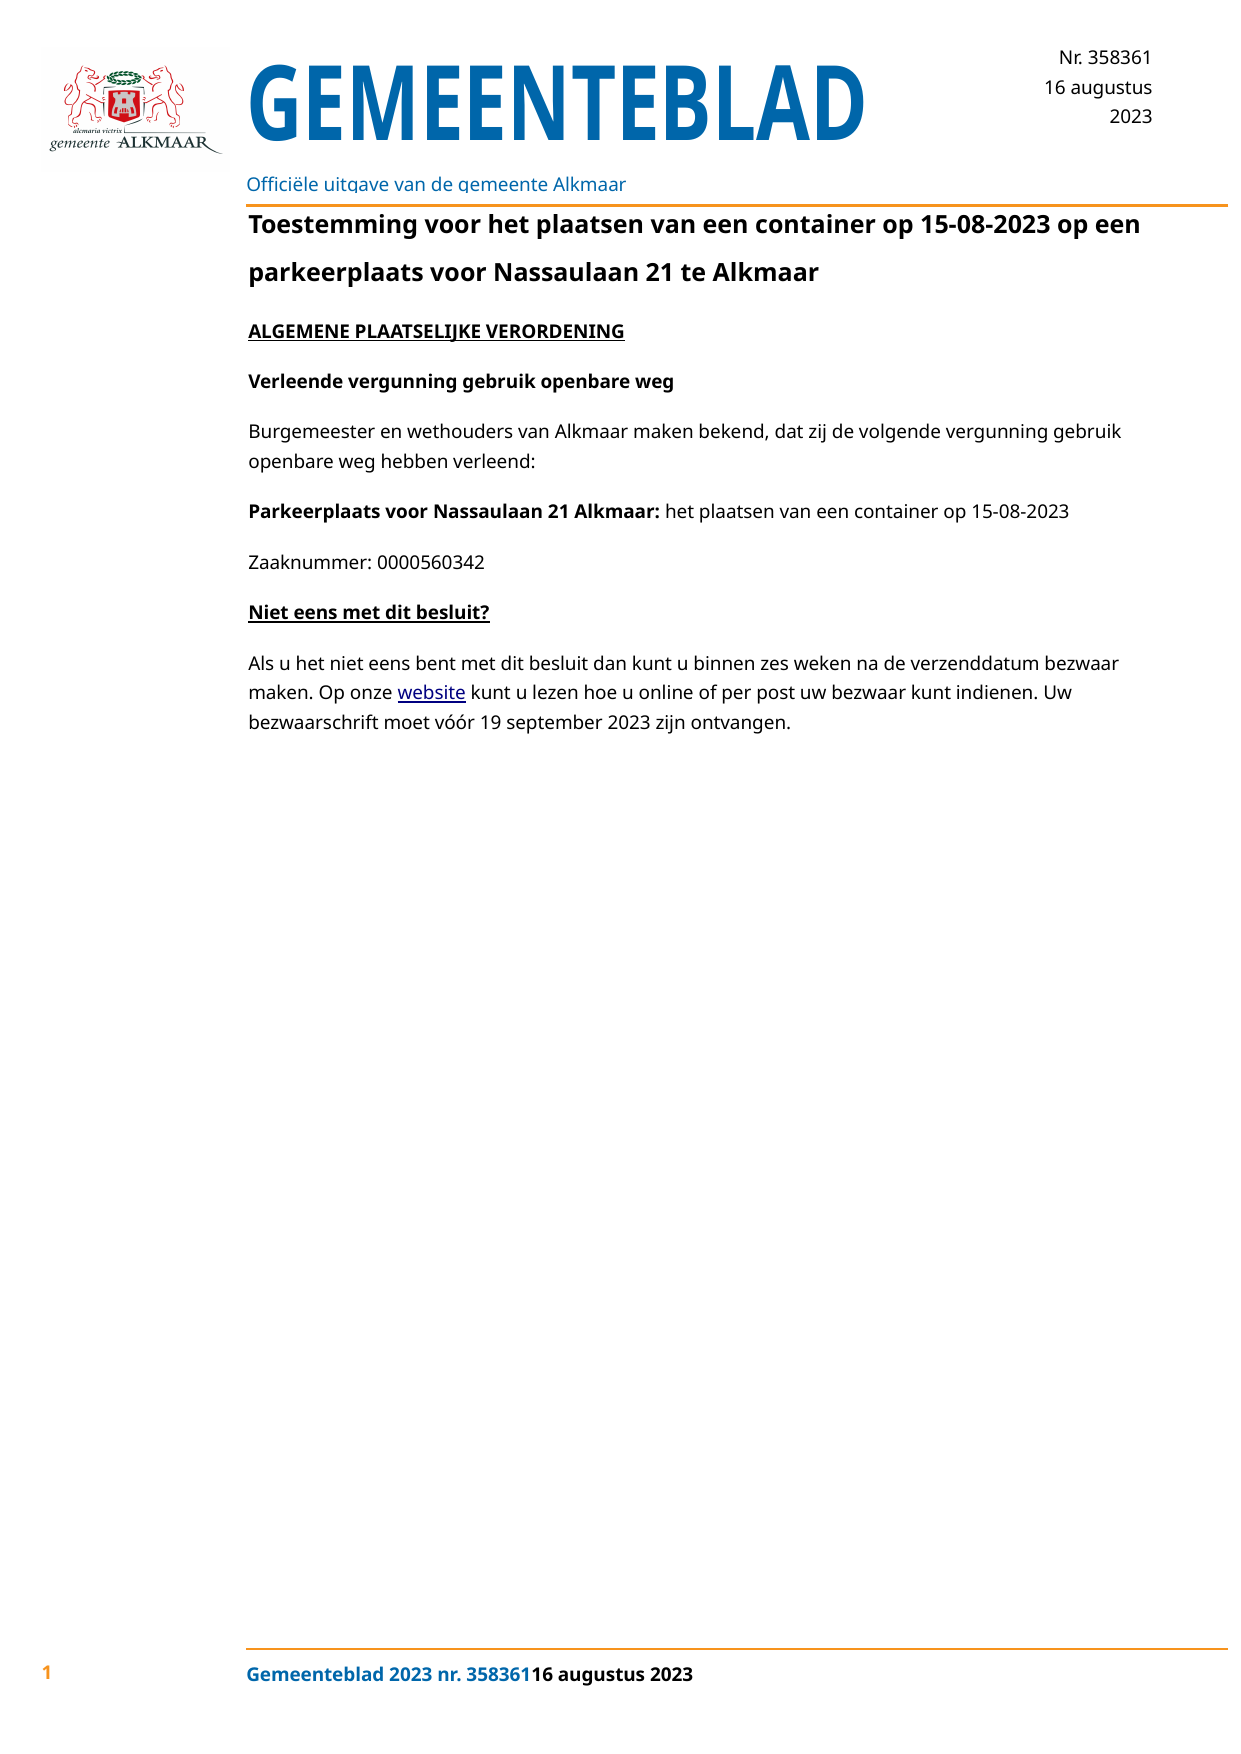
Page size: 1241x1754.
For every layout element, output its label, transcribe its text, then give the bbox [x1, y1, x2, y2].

text Niet eens met dit besluit? [248, 599, 1152, 625]
text ALGEMENE PLAATSELIJKE VERORDENING [248, 318, 1152, 344]
text Verleende vergunning gebruik openbare weg [248, 368, 1152, 394]
text Parkeerplaats voor Nassaulaan 21 Alkmaar: het plaatsen van een container op 15-08-2023 [248, 499, 1152, 524]
picture [41, 47, 231, 172]
text Toestemming voor het plaatsen van een container op 15-08-2023 op een parkeerplaats voor Nassaulaan 21 te Alkmaar [248, 207, 1152, 288]
text Als u het niet eens bent met dit besluit dan kunt u binnen zes weken na de verzenddatum bezwaar maken. Op onze website kunt u lezen hoe u online of per post uw bezwaar kunt indienen. Uw bezwaarschrift moet vóór 19 september 2023 zijn ontvangen. [248, 650, 1152, 735]
text Zaaknummer: 0000560342 [248, 549, 1152, 575]
text Burgemeester en wethouders van Alkmaar maken bekend, dat zij de volgende vergunning gebruik openbare weg hebben verleend: [248, 419, 1152, 474]
